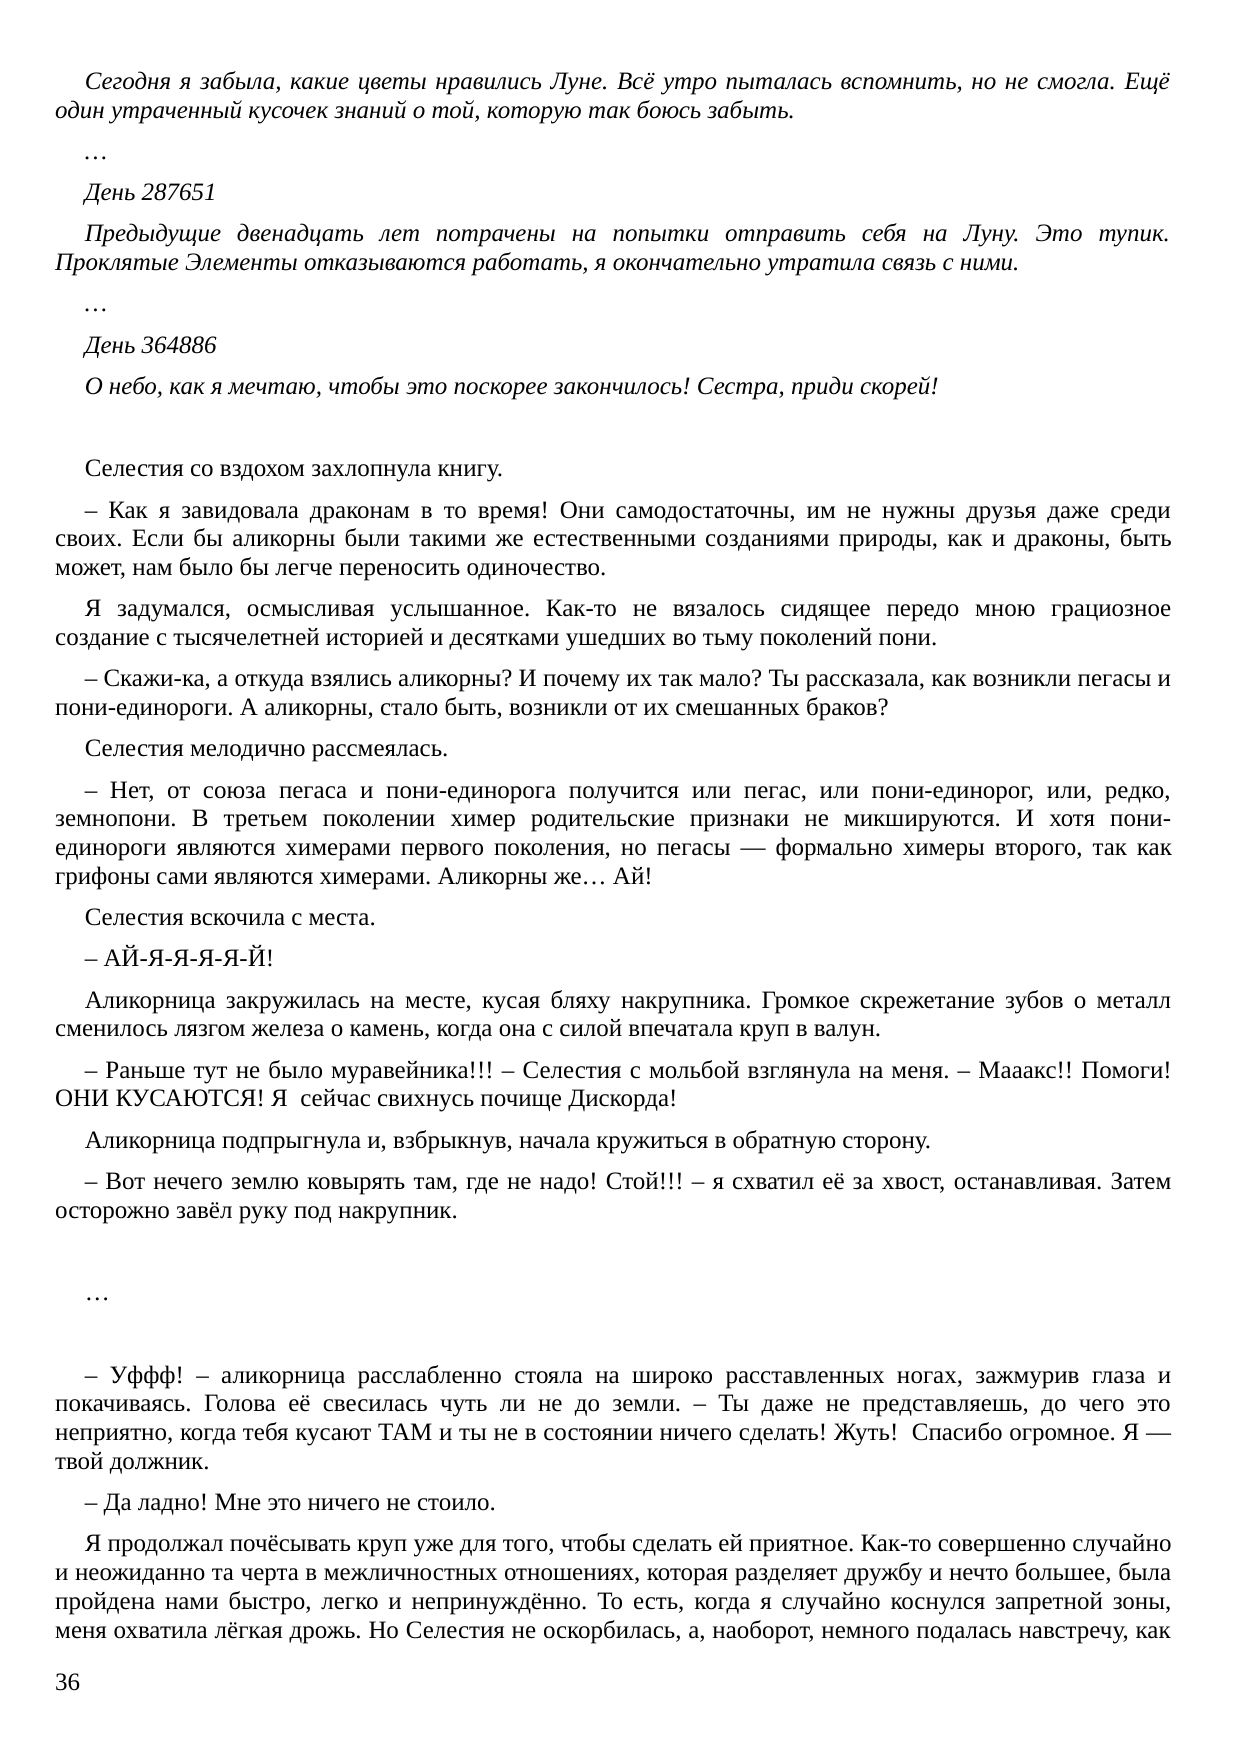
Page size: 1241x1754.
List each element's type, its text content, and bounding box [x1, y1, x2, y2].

text Селестия со вздохом захлопнула книгу. [55, 453, 1173, 482]
text Аликорница подпрыгнула и, взбрыкнув, начала кружиться в обратную сторону. [55, 1125, 1173, 1153]
text Сегодня я забыла, какие цветы нравились Луне. Всё утро пыталась вспомнить, но не смогла. Ещё один утраченный кусочек знаний о той, которую так боюсь забыть. [55, 66, 1173, 123]
text Селестия мелодично рассмеялась. [55, 733, 1173, 762]
text – АЙ-Я-Я-Я-Я-Й! [55, 943, 1173, 972]
text – Уффф! – аликорница расслабленно стояла на широко расставленных ногах, зажмурив глаза и покачиваясь. Голова её свесилась чуть ли не до земли. – Ты даже не представляешь, до чего это неприятно, когда тебя кусают ТАМ и ты не в состоянии ничего сделать! Жуть! Спасибо огромное. Я — твой должник. [55, 1360, 1173, 1475]
text … [55, 288, 1173, 317]
text – Скажи-ка, а откуда взялись аликорны? И почему их так мало? Ты рассказала, как возникли пегасы и пони-единороги. А аликорны, стало быть, возникли от их смешанных браков? [55, 663, 1173, 721]
text День 364886 [55, 330, 1173, 358]
text … [55, 1277, 1173, 1306]
text Предыдущие двенадцать лет потрачены на попытки отправить себя на Луну. Это тупик. Проклятые Элементы отказываются работать, я окончательно утратила связь с ними. [55, 218, 1173, 276]
text … [55, 136, 1173, 165]
text О небо, как я мечтаю, чтобы это поскорее закончилось! Сестра, приди скорей! [55, 371, 1173, 400]
text – Раньше тут не было муравейника!!! – Селестия с мольбой взглянула на меня. – Мааакс!! Помоги! ОНИ КУСАЮТСЯ! Я сейчас свихнусь почище Дискорда! [55, 1055, 1173, 1112]
text – Да ладно! Мне это ничего не стоило. [55, 1487, 1173, 1516]
text – Вот нечего землю ковырять там, где не надо! Стой!!! – я схватил её за хвост, останавливая. Затем осторожно завёл руку под накрупник. [55, 1166, 1173, 1223]
text – Нет, от союза пегаса и пони-единорога получится или пегас, или пони-единорог, или, редко, земнопони. В третьем поколении химер родительские признаки не микшируются. И хотя пони-единороги являются химерами первого поколения, но пегасы — формально химеры второго, так как грифоны сами являются химерами. Аликорны же… Ай! [55, 775, 1173, 890]
text Аликорница закружилась на месте, кусая бляху накрупника. Громкое скрежетание зубов о металл сменилось лязгом железа о камень, когда она с силой впечатала круп в валун. [55, 985, 1173, 1042]
text Селестия вскочила с места. [55, 902, 1173, 931]
text Я продолжал почёсывать круп уже для того, чтобы сделать ей приятное. Как-то совершенно случайно и неожиданно та черта в межличностных отношениях, которая разделяет дружбу и нечто большее, была пройдена нами быстро, легко и непринуждённо. То есть, когда я случайно коснулся запретной зоны, меня охватила лёгкая дрожь. Но Селестия не оскорбилась, а, наоборот, немного подалась навстречу, как [55, 1528, 1173, 1643]
text День 287651 [55, 177, 1173, 206]
text – Как я завидовала драконам в то время! Они самодостаточны, им не нужны друзья даже среди своих. Если бы аликорны были такими же естественными созданиями природы, как и драконы, быть может, нам было бы легче переносить одиночество. [55, 495, 1173, 581]
text Я задумался, осмысливая услышанное. Как-то не вязалось сидящее передо мною грациозное создание с тысячелетней историей и десятками ушедших во тьму поколений пони. [55, 593, 1173, 651]
